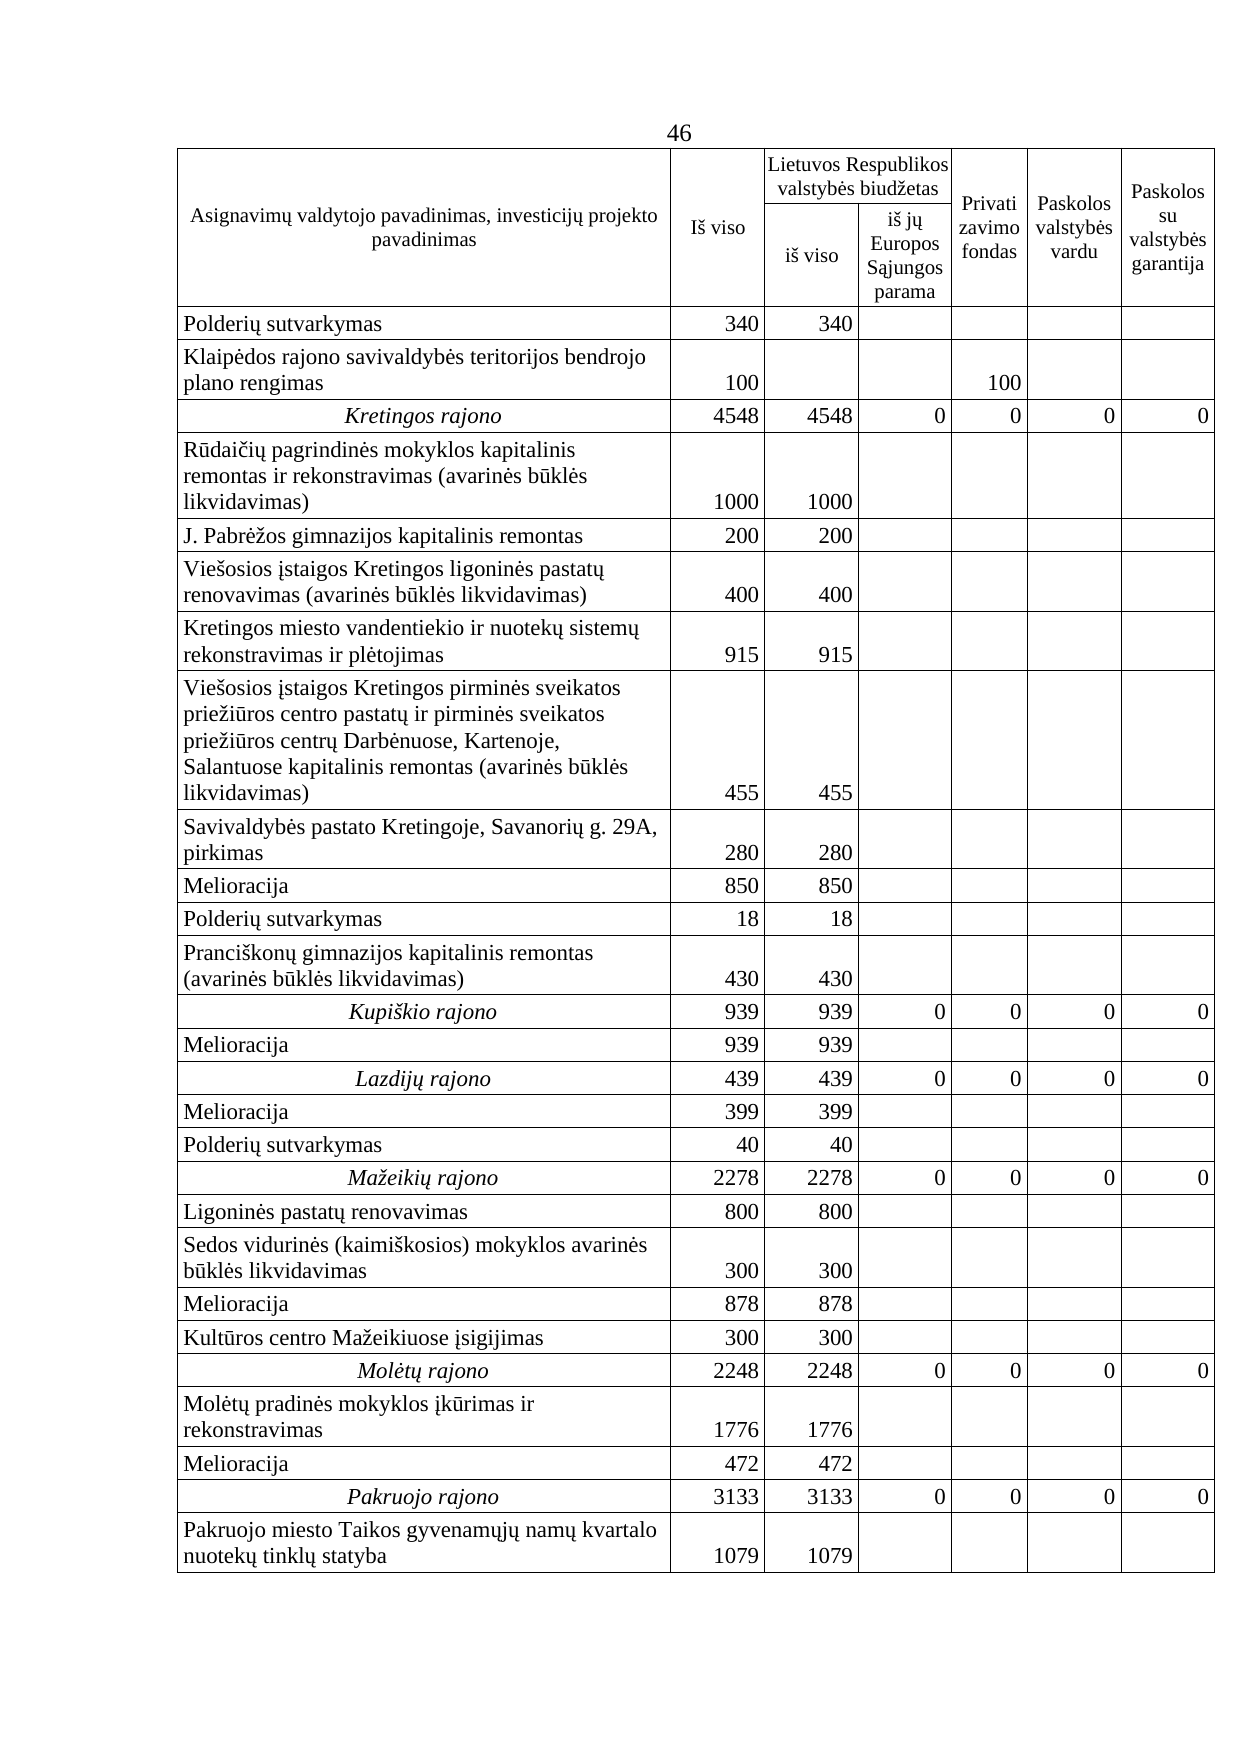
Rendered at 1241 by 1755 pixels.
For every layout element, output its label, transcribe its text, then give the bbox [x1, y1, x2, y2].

table_header Lietuvos Respublikos valstybės biudžetas [765, 149, 951, 203]
table_cell 430 [765, 936, 858, 994]
table_cell [952, 307, 1027, 339]
table_cell 1079 [671, 1513, 764, 1572]
table_cell 939 [765, 1029, 858, 1061]
table_cell [952, 1447, 1027, 1479]
table_cell [1122, 1095, 1214, 1127]
table_cell [952, 903, 1027, 935]
table_cell 0 [1122, 1062, 1214, 1094]
table_cell Kretingos miesto vandentiekio ir nuotekų sistemų rekonstravimas ir plėtojimas [178, 612, 670, 670]
table_cell [859, 1128, 951, 1161]
table_cell [859, 340, 951, 398]
table_cell [859, 1321, 951, 1353]
table_cell [1028, 869, 1121, 902]
table_cell [952, 433, 1027, 518]
table_cell Kultūros centro Mažeikiuose įsigijimas [178, 1321, 670, 1353]
table_cell [859, 1387, 951, 1446]
table_cell [952, 1195, 1027, 1227]
table_cell [859, 1195, 951, 1227]
table_cell [859, 903, 951, 935]
table_header Paskolos valstybės vardu [1028, 149, 1121, 306]
table_cell 878 [671, 1288, 764, 1320]
table_cell [1028, 519, 1121, 551]
table_cell [859, 552, 951, 611]
table_cell 0 [1028, 1354, 1121, 1386]
table_cell [1122, 1288, 1214, 1320]
table_cell [1122, 671, 1214, 809]
table_cell 0 [859, 1162, 951, 1194]
table_cell 850 [765, 869, 858, 902]
table_cell Klaipėdos rajono savivaldybės teritorijos bendrojo plano rengimas [178, 340, 670, 398]
table_cell [952, 612, 1027, 670]
table_cell [859, 519, 951, 551]
table_cell [1028, 1029, 1121, 1061]
table_cell Melioracija [178, 1447, 670, 1479]
table_cell 939 [671, 995, 764, 1028]
table_cell [1122, 810, 1214, 868]
table_cell 850 [671, 869, 764, 902]
table_cell 3133 [671, 1480, 764, 1512]
table_cell [1122, 519, 1214, 551]
table_cell 915 [765, 612, 858, 670]
table_cell Polderių sutvarkymas [178, 307, 670, 339]
table_header Paskolos su valstybės garantija [1122, 149, 1214, 306]
table_cell 0 [952, 1354, 1027, 1386]
table_cell [952, 1029, 1027, 1061]
table_cell Polderių sutvarkymas [178, 903, 670, 935]
table_cell [1028, 1513, 1121, 1572]
table_cell Melioracija [178, 869, 670, 902]
table_cell [1122, 1387, 1214, 1446]
table_cell 439 [671, 1062, 764, 1094]
table_cell 40 [765, 1128, 858, 1161]
table_cell iš viso [765, 204, 858, 306]
table_cell 0 [1122, 400, 1214, 432]
table_cell [859, 810, 951, 868]
table_cell 400 [671, 552, 764, 611]
table_cell [1122, 1321, 1214, 1353]
table_cell 0 [1028, 995, 1121, 1028]
table_cell 0 [1122, 1480, 1214, 1512]
table_cell [952, 519, 1027, 551]
table_cell [859, 307, 951, 339]
table_cell 2278 [671, 1162, 764, 1194]
table_cell Rūdaičių pagrindinės mokyklos kapitalinis remontas ir rekonstravimas (avarinės būklės likvidavimas) [178, 433, 670, 518]
table_cell [1028, 340, 1121, 398]
table_cell [859, 1095, 951, 1127]
table_cell [952, 936, 1027, 994]
table_cell [1028, 1288, 1121, 1320]
table_cell 439 [765, 1062, 858, 1094]
table_cell Polderių sutvarkymas [178, 1128, 670, 1161]
table_cell 0 [859, 1354, 951, 1386]
table_cell 340 [671, 307, 764, 339]
table_cell [952, 671, 1027, 809]
table_cell 430 [671, 936, 764, 994]
table_cell Lazdijų rajono [178, 1062, 670, 1094]
table_cell 939 [671, 1029, 764, 1061]
table_cell [952, 552, 1027, 611]
table_cell 0 [952, 995, 1027, 1028]
table_cell [859, 1228, 951, 1287]
table_cell 0 [859, 1480, 951, 1512]
table_cell [952, 1387, 1027, 1446]
table_cell 3133 [765, 1480, 858, 1512]
table_cell 4548 [671, 400, 764, 432]
table_cell [1028, 612, 1121, 670]
table_cell 2248 [671, 1354, 764, 1386]
table_cell 878 [765, 1288, 858, 1320]
table_cell [952, 1228, 1027, 1287]
table_cell 0 [1122, 1354, 1214, 1386]
table_cell 915 [671, 612, 764, 670]
table_cell Kupiškio rajono [178, 995, 670, 1028]
table_cell 0 [952, 1162, 1027, 1194]
table_cell 399 [765, 1095, 858, 1127]
table_cell 400 [765, 552, 858, 611]
table_cell [1028, 810, 1121, 868]
table_cell [1122, 1128, 1214, 1161]
table_cell [1028, 671, 1121, 809]
table_cell 300 [765, 1321, 858, 1353]
table_cell 0 [1028, 1062, 1121, 1094]
table_cell [1028, 1447, 1121, 1479]
table_cell 0 [1122, 1162, 1214, 1194]
table_cell 1776 [765, 1387, 858, 1446]
table_cell [952, 1288, 1027, 1320]
table_cell [1028, 1128, 1121, 1161]
table_cell 800 [671, 1195, 764, 1227]
table_cell [1122, 869, 1214, 902]
table_cell [1122, 552, 1214, 611]
table_cell [859, 1447, 951, 1479]
table_cell 0 [952, 1062, 1027, 1094]
table_cell Mažeikių rajono [178, 1162, 670, 1194]
table_cell Molėtų rajono [178, 1354, 670, 1386]
table_cell [1122, 1195, 1214, 1227]
table_cell 1776 [671, 1387, 764, 1446]
table_cell 0 [1028, 1162, 1121, 1194]
table_cell Pranciškonų gimnazijos kapitalinis remontas (avarinės būklės likvidavimas) [178, 936, 670, 994]
table_cell [859, 1029, 951, 1061]
table_cell 200 [671, 519, 764, 551]
table_cell [859, 1513, 951, 1572]
table_cell [1028, 1387, 1121, 1446]
table_cell [1028, 433, 1121, 518]
table_cell 18 [765, 903, 858, 935]
table_cell iš jų Europos Sąjungos parama [859, 204, 951, 306]
table_cell [1028, 936, 1121, 994]
table_cell [1122, 1228, 1214, 1287]
table_cell 18 [671, 903, 764, 935]
table_cell J. Pabrėžos gimnazijos kapitalinis remontas [178, 519, 670, 551]
table_cell 472 [765, 1447, 858, 1479]
table_cell Viešosios įstaigos Kretingos pirminės sveikatos priežiūros centro pastatų ir pirminės sveikatos priežiūros centrų Darbėnuose, Kartenoje, Salantuose kapitalinis remontas (avarinės būklės likvidavimas) [178, 671, 670, 809]
table_cell 455 [671, 671, 764, 809]
table_cell Molėtų pradinės mokyklos įkūrimas ir rekonstravimas [178, 1387, 670, 1446]
table_cell Kretingos rajono [178, 400, 670, 432]
table_cell 40 [671, 1128, 764, 1161]
table_cell Savivaldybės pastato Kretingoje, Savanorių g. 29A, pirkimas [178, 810, 670, 868]
table_cell [859, 671, 951, 809]
table_cell 280 [765, 810, 858, 868]
table_cell 0 [1122, 995, 1214, 1028]
table_cell [952, 1095, 1027, 1127]
table_cell 1000 [765, 433, 858, 518]
table_cell 1000 [671, 433, 764, 518]
table_cell 2248 [765, 1354, 858, 1386]
table_cell [1122, 1447, 1214, 1479]
table_cell Melioracija [178, 1288, 670, 1320]
table_cell Melioracija [178, 1095, 670, 1127]
table_cell 0 [1028, 400, 1121, 432]
table_cell [765, 340, 858, 398]
table_header Privatizavimo fondas [952, 149, 1027, 306]
table_cell 800 [765, 1195, 858, 1227]
table_cell [1028, 1095, 1121, 1127]
table_cell 300 [671, 1321, 764, 1353]
table_header Asignavimų valdytojo pavadinimas, investicijų projekto pavadinimas [178, 149, 670, 306]
table_cell [859, 612, 951, 670]
table_cell [1122, 433, 1214, 518]
table_cell [1028, 1321, 1121, 1353]
table_cell 4548 [765, 400, 858, 432]
table_cell [1028, 552, 1121, 611]
table_cell [1028, 1228, 1121, 1287]
table_cell [1028, 307, 1121, 339]
table_cell [952, 869, 1027, 902]
table_header Iš viso [671, 149, 764, 306]
table_cell [1122, 903, 1214, 935]
table_cell 0 [952, 1480, 1027, 1512]
table_cell [1122, 1029, 1214, 1061]
table_cell 340 [765, 307, 858, 339]
table_cell Sedos vidurinės (kaimiškosios) mokyklos avarinės būklės likvidavimas [178, 1228, 670, 1287]
table_cell 455 [765, 671, 858, 809]
table_cell 0 [1028, 1480, 1121, 1512]
table_cell [859, 936, 951, 994]
table_cell [1028, 903, 1121, 935]
table_cell [1122, 307, 1214, 339]
table_cell 472 [671, 1447, 764, 1479]
table_cell 939 [765, 995, 858, 1028]
table_cell [952, 1513, 1027, 1572]
table_cell 0 [859, 1062, 951, 1094]
table_cell 100 [952, 340, 1027, 398]
table_cell 200 [765, 519, 858, 551]
table_cell 0 [859, 995, 951, 1028]
table_cell [859, 1288, 951, 1320]
table_cell 100 [671, 340, 764, 398]
table_cell 300 [671, 1228, 764, 1287]
table_cell [1122, 936, 1214, 994]
table_cell [859, 869, 951, 902]
table_cell [952, 810, 1027, 868]
table_cell Pakruojo miesto Taikos gyvenamųjų namų kvartalo nuotekų tinklų statyba [178, 1513, 670, 1572]
table_cell 280 [671, 810, 764, 868]
table_cell [952, 1128, 1027, 1161]
table_cell 300 [765, 1228, 858, 1287]
table_cell [1122, 340, 1214, 398]
table_cell Ligoninės pastatų renovavimas [178, 1195, 670, 1227]
table_cell 2278 [765, 1162, 858, 1194]
table_cell [1122, 1513, 1214, 1572]
table_cell 0 [859, 400, 951, 432]
table_cell 0 [952, 400, 1027, 432]
table_cell [859, 433, 951, 518]
table_cell [1122, 612, 1214, 670]
table_cell [1028, 1195, 1121, 1227]
table_cell Viešosios įstaigos Kretingos ligoninės pastatų renovavimas (avarinės būklės likvidavimas) [178, 552, 670, 611]
table_cell 399 [671, 1095, 764, 1127]
table_cell Melioracija [178, 1029, 670, 1061]
table_cell 1079 [765, 1513, 858, 1572]
table_cell Pakruojo rajono [178, 1480, 670, 1512]
table_cell [952, 1321, 1027, 1353]
